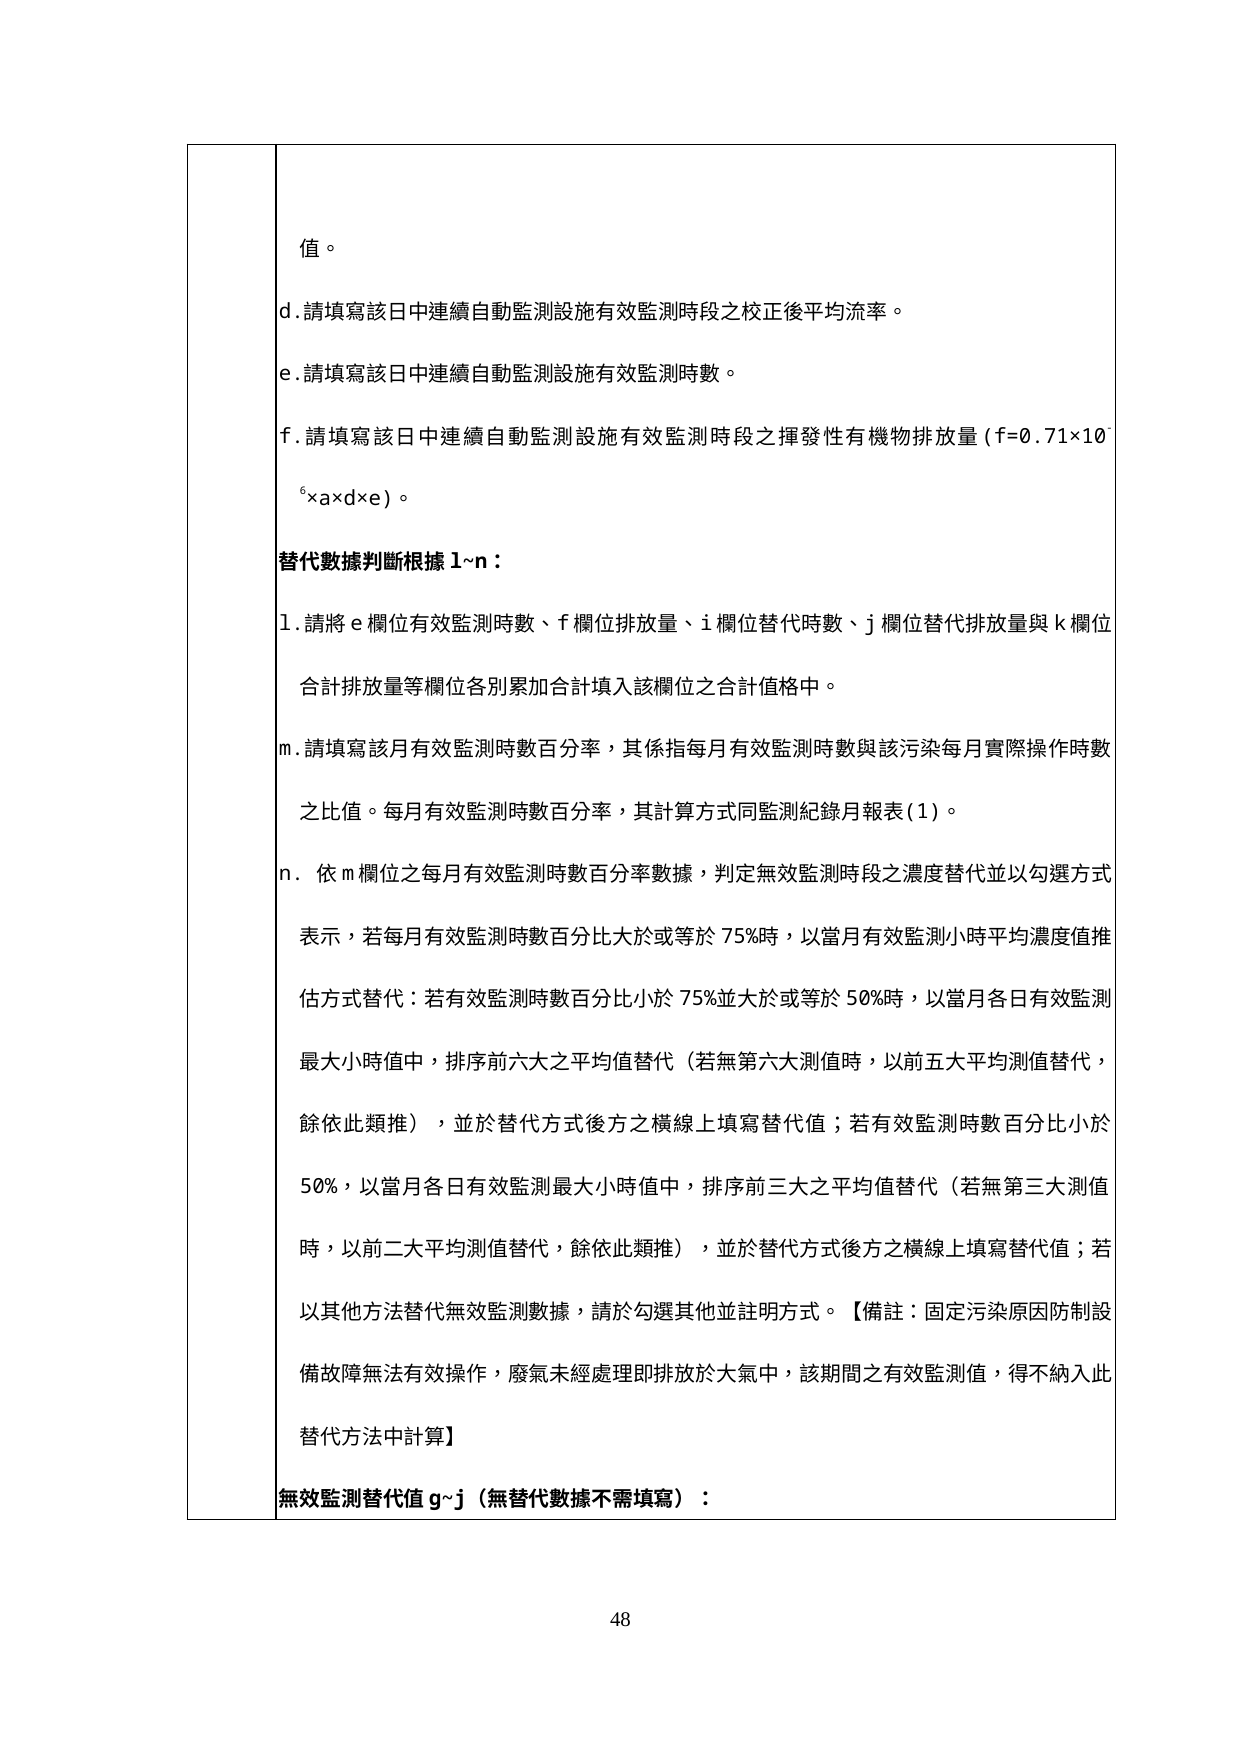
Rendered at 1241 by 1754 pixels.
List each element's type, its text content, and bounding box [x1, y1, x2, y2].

table_cell [188, 145, 275, 1518]
table_cell 值。 d.請填寫該日中連續自動監測設施有效監測時段之校正後平均流率。 e.請填寫該日中連續自動監測設施有效監測時數。 f.請填寫該日中連續自動監測設施有效監測時段之揮發性有機物排放量(f=0.71×10-6×a×d×e)。 替代數據判斷根據l~n： l.請將e欄位有效監測時數、f欄位排放量、i欄位替代時數、j欄位替代排放量與k欄位合計排放量等欄位各別累加合計填入該欄位之合計值格中。 m.請填寫該月有效監測時數百分率，其係指每月有效監測時數與該污染每月實際操作時數之比值。每月有效監測時數百分率，其計算方式同監測紀錄月報表(1)。 n. 依m欄位之每月有效監測時數百分率數據，判定無效監測時段之濃度替代並以勾選方式表示，若每月有效監測時數百分比大於或等於75%時，以當月有效監測小時平均濃度值推估方式替代：若有效監測時數百分比小於75%並大於或等於50%時，以當月各日有效監測最大小時值中，排序前六大之平均值替代（若無第六大測值時，以前五大平均測值替代，餘依此類推），並於替代方式後方之橫線上填寫替代值；若有效監測時數百分比小於50%，以當月各日有效監測最大小時值中，排序前三大之平均值替代（若無第三大測值時，以前二大平均測值替代，餘依此類推），並於替代方式後方之橫線上填寫替代值；若以其他方法替代無效監測數據，請於勾選其他並註明方式。【備註：固定污染原因防制設備故障無法有效操作，廢氣未經處理即排放於大氣中，該期間之有效監測值，得不納入此替代方法中計算】 無效監測替代值g~j（無替代數據不需填寫）： [277, 145, 1115, 1518]
